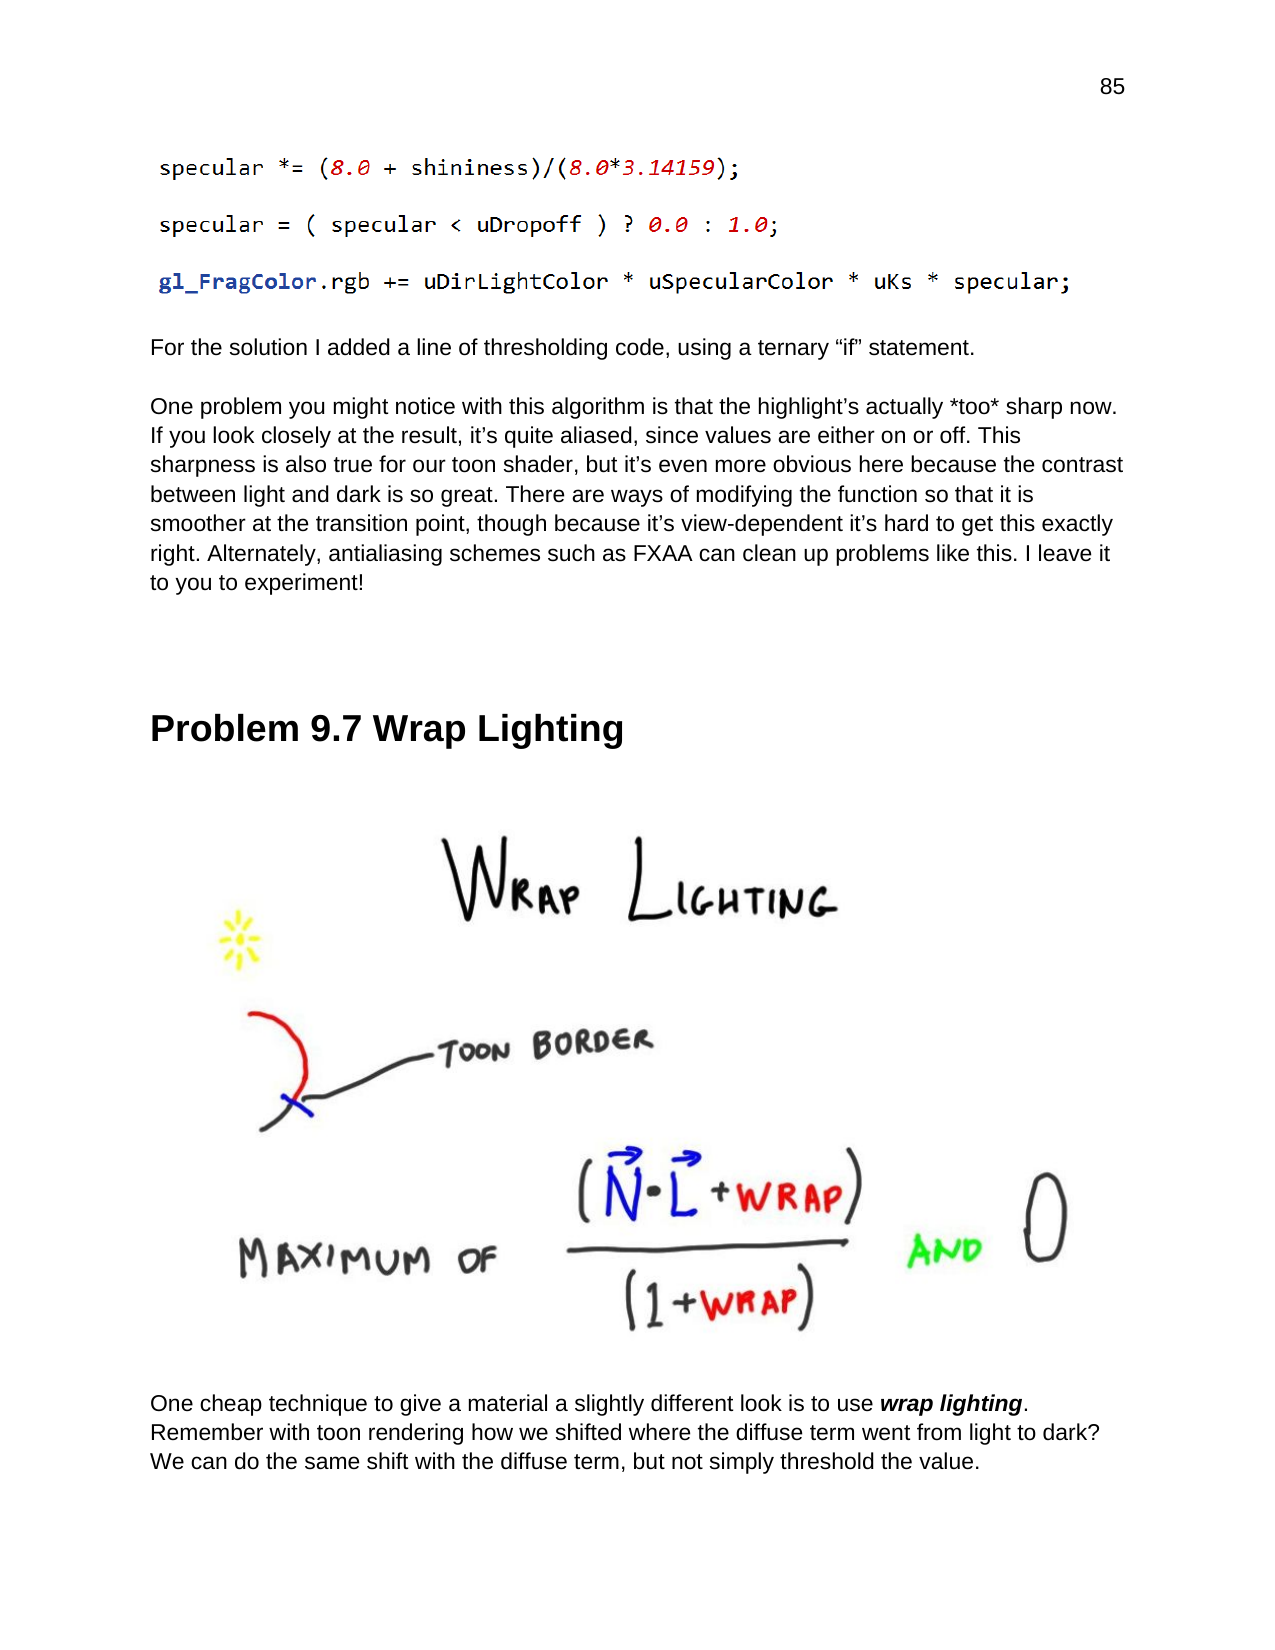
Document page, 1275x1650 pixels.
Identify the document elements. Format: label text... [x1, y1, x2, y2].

text One cheap technique to give a material a slightly different look is to use wrap lighting. Remember with toon rendering how we shifted where the diffuse term went from light to dark? We can do the same shift with the diffuse term, but not simply threshold the value. [150, 1390, 1125, 1475]
picture [150, 150, 1075, 302]
text For the solution I added a line of thresholding code, using a ternary “if” statement. [150, 335, 1125, 360]
picture [150, 797, 1105, 1358]
text One problem you might notice with this algorithm is that the highlight’s actually *too* sharp now. If you look closely at the result, it’s quite aliased, since values are either on or off. This sharpness is also true for our toon shader, but it’s even more obvious here because the contrast between light and dark is so great. There are ways of modifying the function so that it is smoother at the transition point, though because it’s view-dependent it’s hard to get this exactly right. Alternately, antialiasing schemes such as FXAA can clean up problems like this. I leave it to you to experiment! [150, 393, 1125, 595]
subtitle Problem 9.7 Wrap Lighting [150, 708, 1125, 750]
